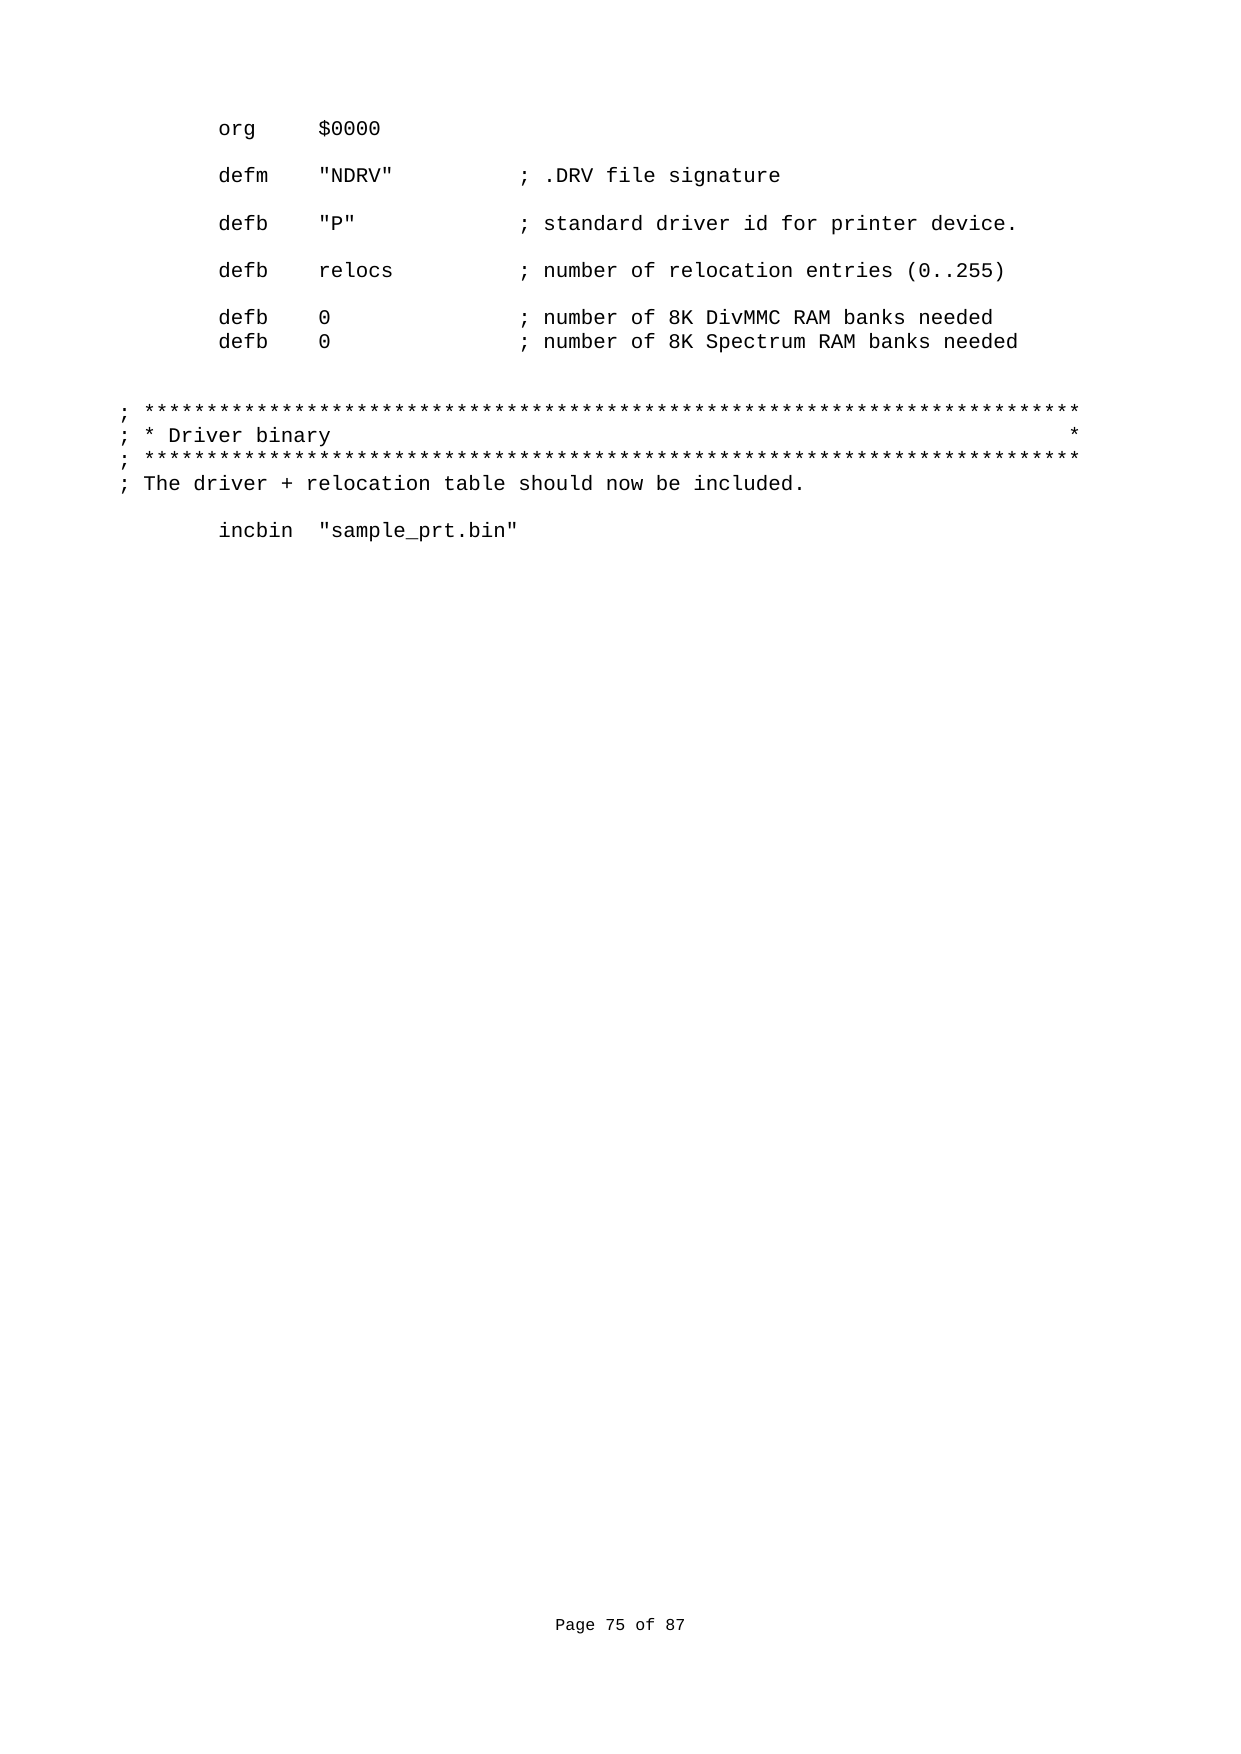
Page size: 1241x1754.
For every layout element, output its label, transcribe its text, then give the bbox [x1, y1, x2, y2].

text defb "P" ; standard driver id for printer device. [118, 213, 1122, 236]
text incbin "sample_prt.bin" [118, 520, 1122, 544]
text defb 0 ; number of 8K Spectrum RAM banks needed [118, 331, 1122, 354]
text org $0000 [118, 118, 1122, 142]
text defb relocs ; number of relocation entries (0..255) [118, 260, 1122, 284]
text ; *************************************************************************** [118, 449, 1122, 473]
text ; *************************************************************************** [118, 402, 1122, 426]
text defb 0 ; number of 8K DivMMC RAM banks needed [118, 307, 1122, 331]
text ; * Driver binary * [118, 426, 1122, 449]
text ; The driver + relocation table should now be included. [118, 473, 1122, 496]
text defm "NDRV" ; .DRV file signature [118, 165, 1122, 189]
